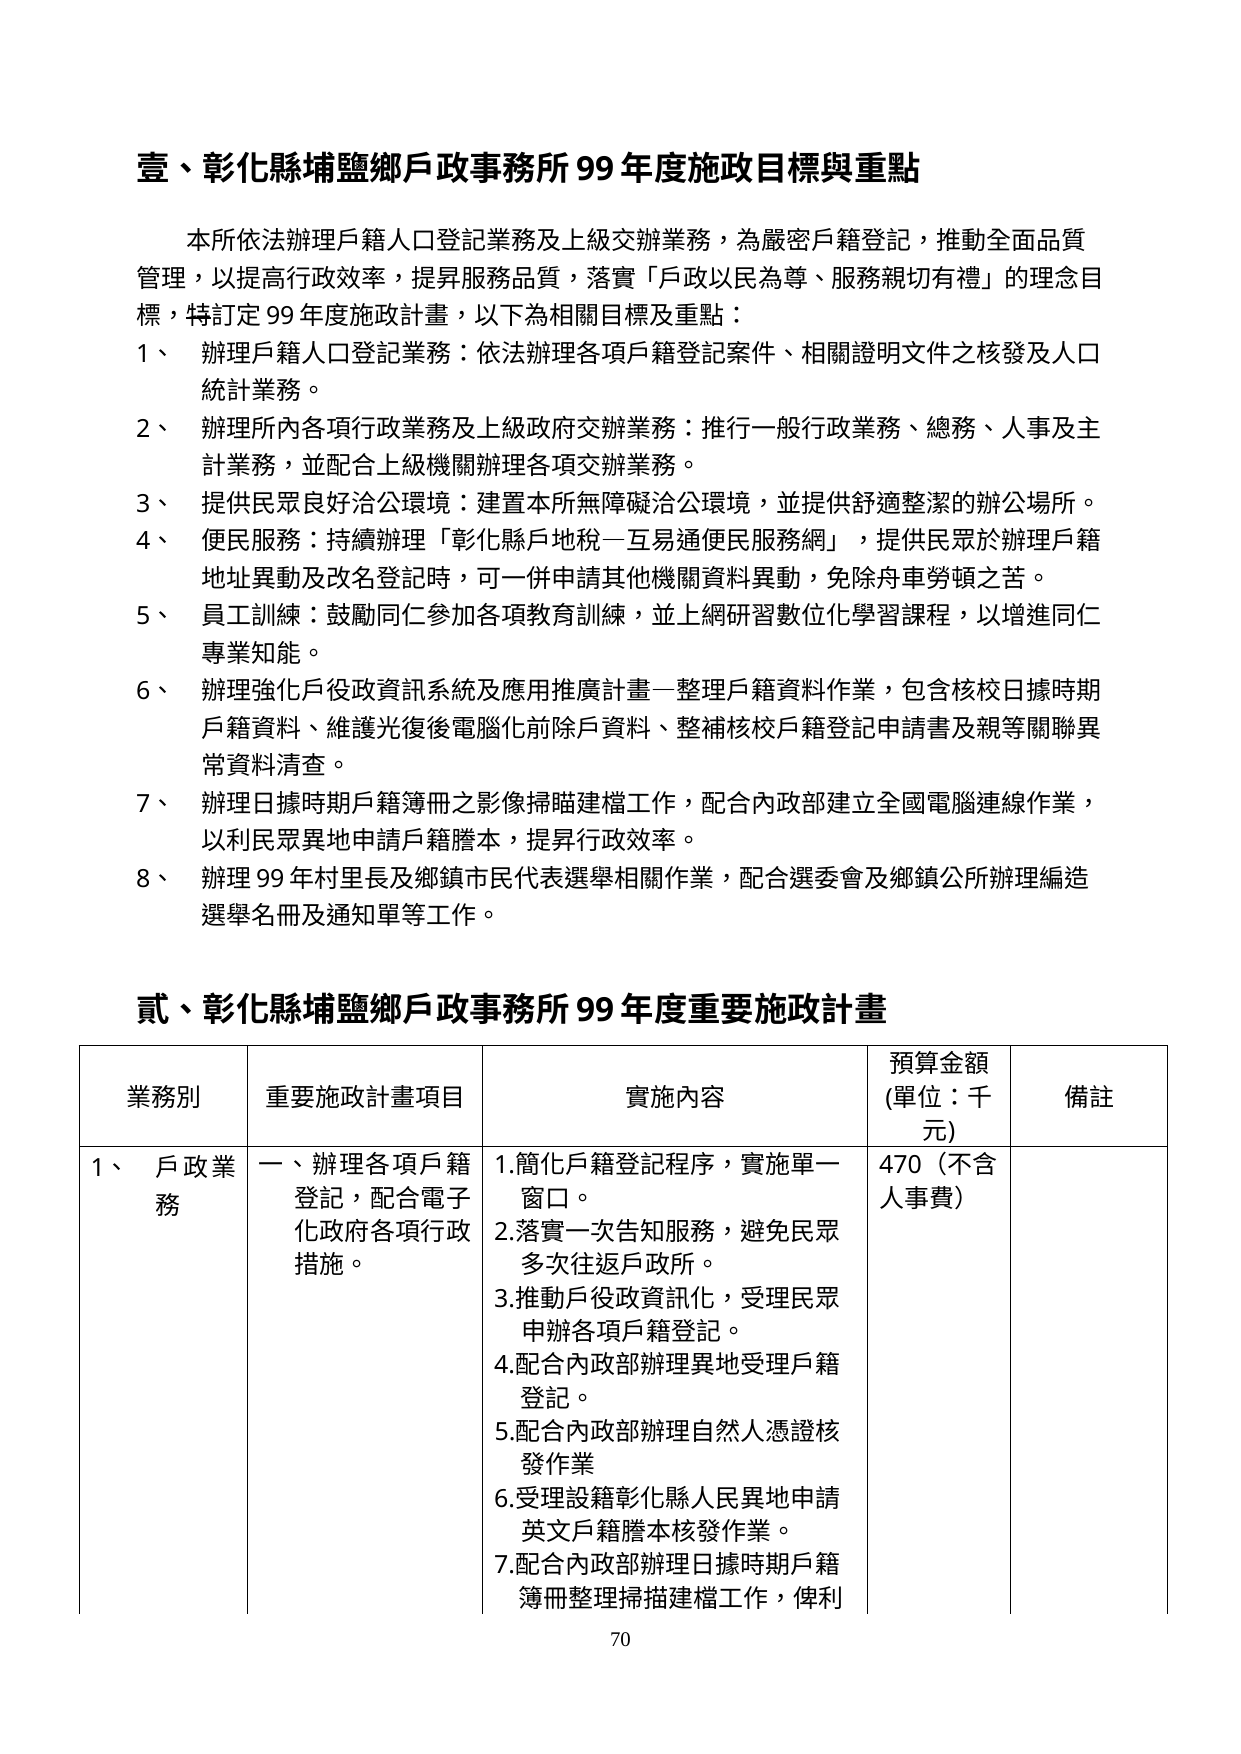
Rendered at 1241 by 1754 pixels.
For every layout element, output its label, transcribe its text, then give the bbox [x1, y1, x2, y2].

table_cell [80, 1280, 247, 1347]
list 便民服務：持續辦理「彰化縣戶地稅—互易通便民服務網」，提供民眾於辦理戶籍地址異動及改名登記時，可一併申請其他機關資料異動，免除舟車勞頓之苦。 [136, 520, 1104, 595]
table_header 備註 [1011, 1046, 1167, 1146]
table_header 預算金額 (單位：千元) [868, 1046, 1010, 1146]
table_cell 1.簡化戶籍登記程序，實施單一窗口。 2.落實一次告知服務，避免民眾多次往返戶政所。 [483, 1147, 867, 1280]
table_cell [1011, 1147, 1167, 1280]
table_cell 470（不含人事費） [868, 1147, 1010, 1280]
text 貳、彰化縣埔鹽鄉戶政事務所99年度重要施政計畫 [136, 970, 1104, 1045]
table_cell [80, 1414, 247, 1480]
table_cell [80, 1547, 247, 1614]
table_cell [868, 1347, 1010, 1414]
table_header 實施內容 [483, 1046, 867, 1146]
table_cell 5.配合內政部辦理自然人憑證核發作業 [483, 1414, 867, 1480]
text 本所依法辦理戶籍人口登記業務及上級交辦業務，為嚴密戶籍登記，推動全面品質管理，以提高行政效率，提昇服務品質，落實「戶政以民為尊、服務親切有禮」的理念目標，特訂定99年度施政計畫，以下為相關目標及重點： [136, 220, 1104, 332]
table_cell [868, 1480, 1010, 1547]
table_cell [868, 1547, 1010, 1614]
list 辦理強化戶役政資訊系統及應用推廣計畫—整理戶籍資料作業，包含核校日據時期戶籍資料、維護光復後電腦化前除戶資料、整補核校戶籍登記申請書及親等關聯異常資料清查。 [136, 670, 1104, 782]
text 壹、彰化縣埔鹽鄉戶政事務所99年度施政目標與重點 [136, 153, 1104, 187]
list 提供民眾良好洽公環境：建置本所無障礙洽公環境，並提供舒適整潔的辦公場所。 [136, 482, 1104, 520]
table_cell [248, 1280, 482, 1347]
table_cell [1011, 1414, 1167, 1480]
table_cell [248, 1414, 482, 1480]
table_cell 6.受理設籍彰化縣人民異地申請 英文戶籍謄本核發作業。 [483, 1480, 867, 1547]
table_cell [868, 1280, 1010, 1347]
table_header 業務別 [80, 1046, 247, 1146]
list 員工訓練：鼓勵同仁參加各項教育訓練，並上網研習數位化學習課程，以增進同仁專業知能。 [136, 595, 1104, 670]
table_cell 7.配合內政部辦理日據時期戶籍簿冊整理掃描建檔工作，俾利 [483, 1547, 867, 1614]
table_cell 4.配合內政部辦理異地受理戶籍登記。 [483, 1347, 867, 1414]
list 辦理戶籍人口登記業務：依法辦理各項戶籍登記案件、相關證明文件之核發及人口統計業務。 [136, 332, 1104, 407]
table_cell 戶政業務 [80, 1147, 247, 1280]
table_cell [1011, 1480, 1167, 1547]
list 辦理99年村里長及鄉鎮市民代表選舉相關作業，配合選委會及鄉鎮公所辦理編造選舉名冊及通知單等工作。 [136, 857, 1104, 932]
table_cell [80, 1347, 247, 1414]
table_cell [248, 1347, 482, 1414]
table_cell [1011, 1547, 1167, 1614]
list 辦理日據時期戶籍簿冊之影像掃瞄建檔工作，配合內政部建立全國電腦連線作業，以利民眾異地申請戶籍謄本，提昇行政效率。 [136, 782, 1104, 857]
table_header 重要施政計畫項目 [248, 1046, 482, 1146]
table_cell [868, 1414, 1010, 1480]
table_cell 3.推動戶役政資訊化，受理民眾申辦各項戶籍登記。 [483, 1280, 867, 1347]
table_cell [248, 1480, 482, 1547]
list 辦理所內各項行政業務及上級政府交辦業務：推行一般行政業務、總務、人事及主計業務，並配合上級機關辦理各項交辦業務。 [136, 407, 1104, 482]
table_cell [1011, 1280, 1167, 1347]
table_cell [248, 1547, 482, 1614]
table_cell [1011, 1347, 1167, 1414]
table_cell [80, 1480, 247, 1547]
table_cell 一、辦理各項戶籍登記，配合電子化政府各項行政措施。 [248, 1147, 482, 1280]
